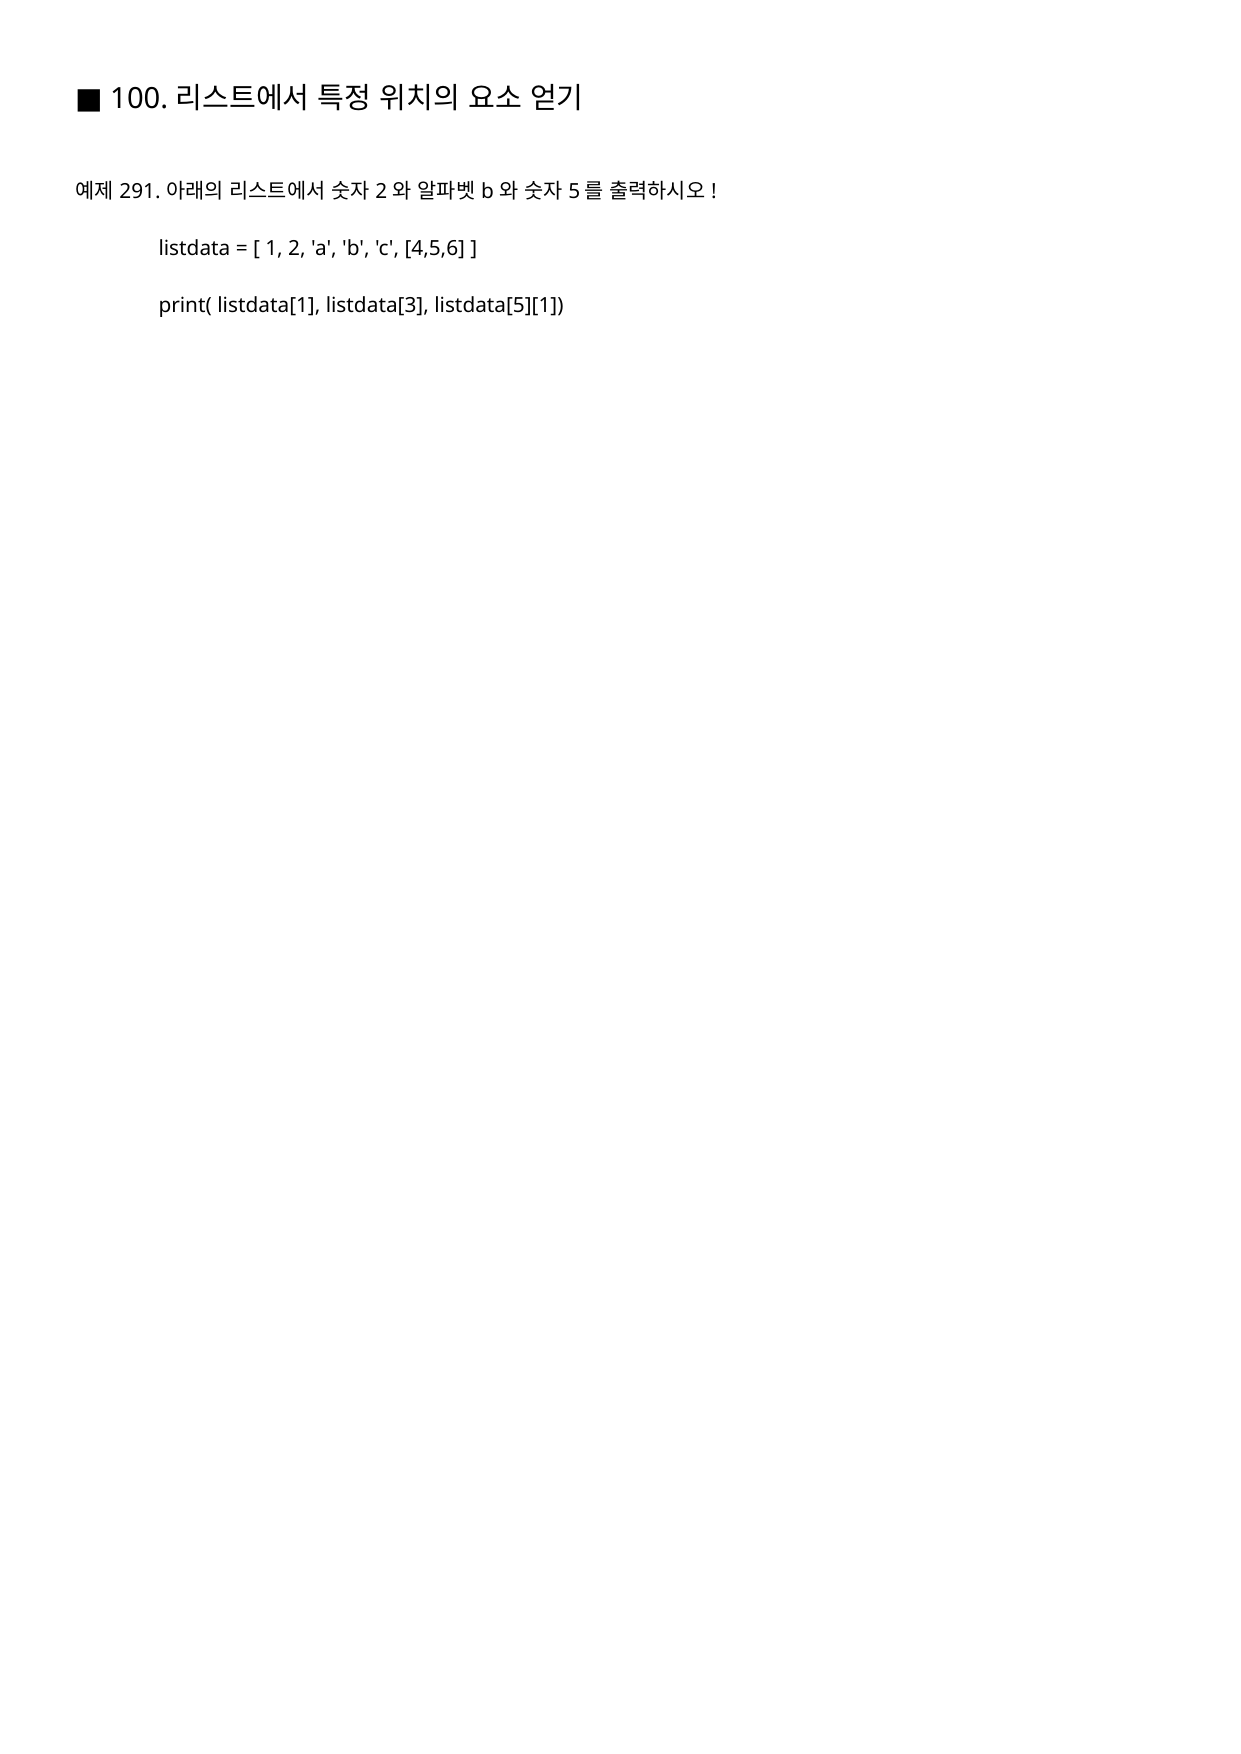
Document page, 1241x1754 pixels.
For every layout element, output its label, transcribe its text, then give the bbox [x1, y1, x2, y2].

text print( listdata[1], listdata[3], listdata[5][1]) [75, 290, 1165, 318]
text 예제 291. 아래의 리스트에서 숫자 2 와 알파벳 b 와 숫자 5를 출력하시오 ! [75, 174, 1165, 204]
subtitle ■ 100. 리스트에서 특정 위치의 요소 얻기 [75, 75, 1165, 117]
text listdata = [ 1, 2, 'a', 'b', 'c', [4,5,6] ] [75, 233, 1165, 261]
